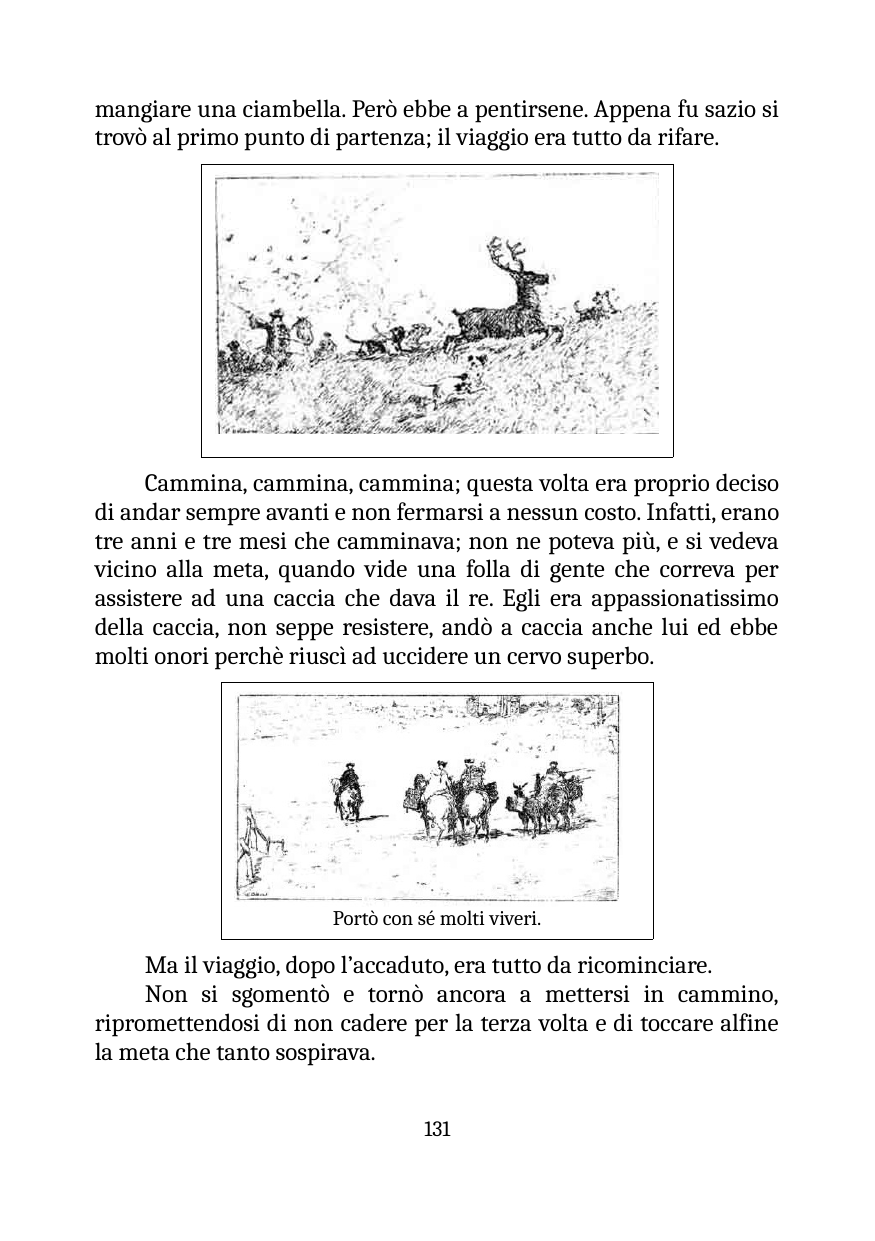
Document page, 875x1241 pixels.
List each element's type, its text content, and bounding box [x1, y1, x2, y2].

picture [234, 691, 623, 907]
text Cammina, cammina, cammina; questa volta era proprio deciso di andar sempre avanti e non fermarsi a nessun costo. Infatti, erano tre anni e tre mesi che camminava; non ne poteva più, e si vedeva vicino alla meta, quando vide una folla di gente che correva per assistere ad una caccia che dava il re. Egli era appassionatissimo della caccia, non seppe resistere, andò a caccia anche lui ed ebbe molti onori perchè riuscì ad uccidere un cervo superbo. [94, 152, 779, 670]
text Ma il viaggio, dopo l’accaduto, era tutto da ricominciare. [94, 670, 779, 980]
picture [215, 172, 659, 434]
text mangiare una ciambella. Però ebbe a pentirsene. Appena fu sazio si trovò al primo punto di partenza; il viaggio era tutto da rifare. [94, 94, 779, 152]
text Portò con sé molti viveri. [230, 907, 644, 930]
text Non si sgomentò e tornò ancora a mettersi in cammino, ripromettendosi di non cadere per la terza volta e di toccare alfine la meta che tanto sospirava. [94, 980, 779, 1066]
